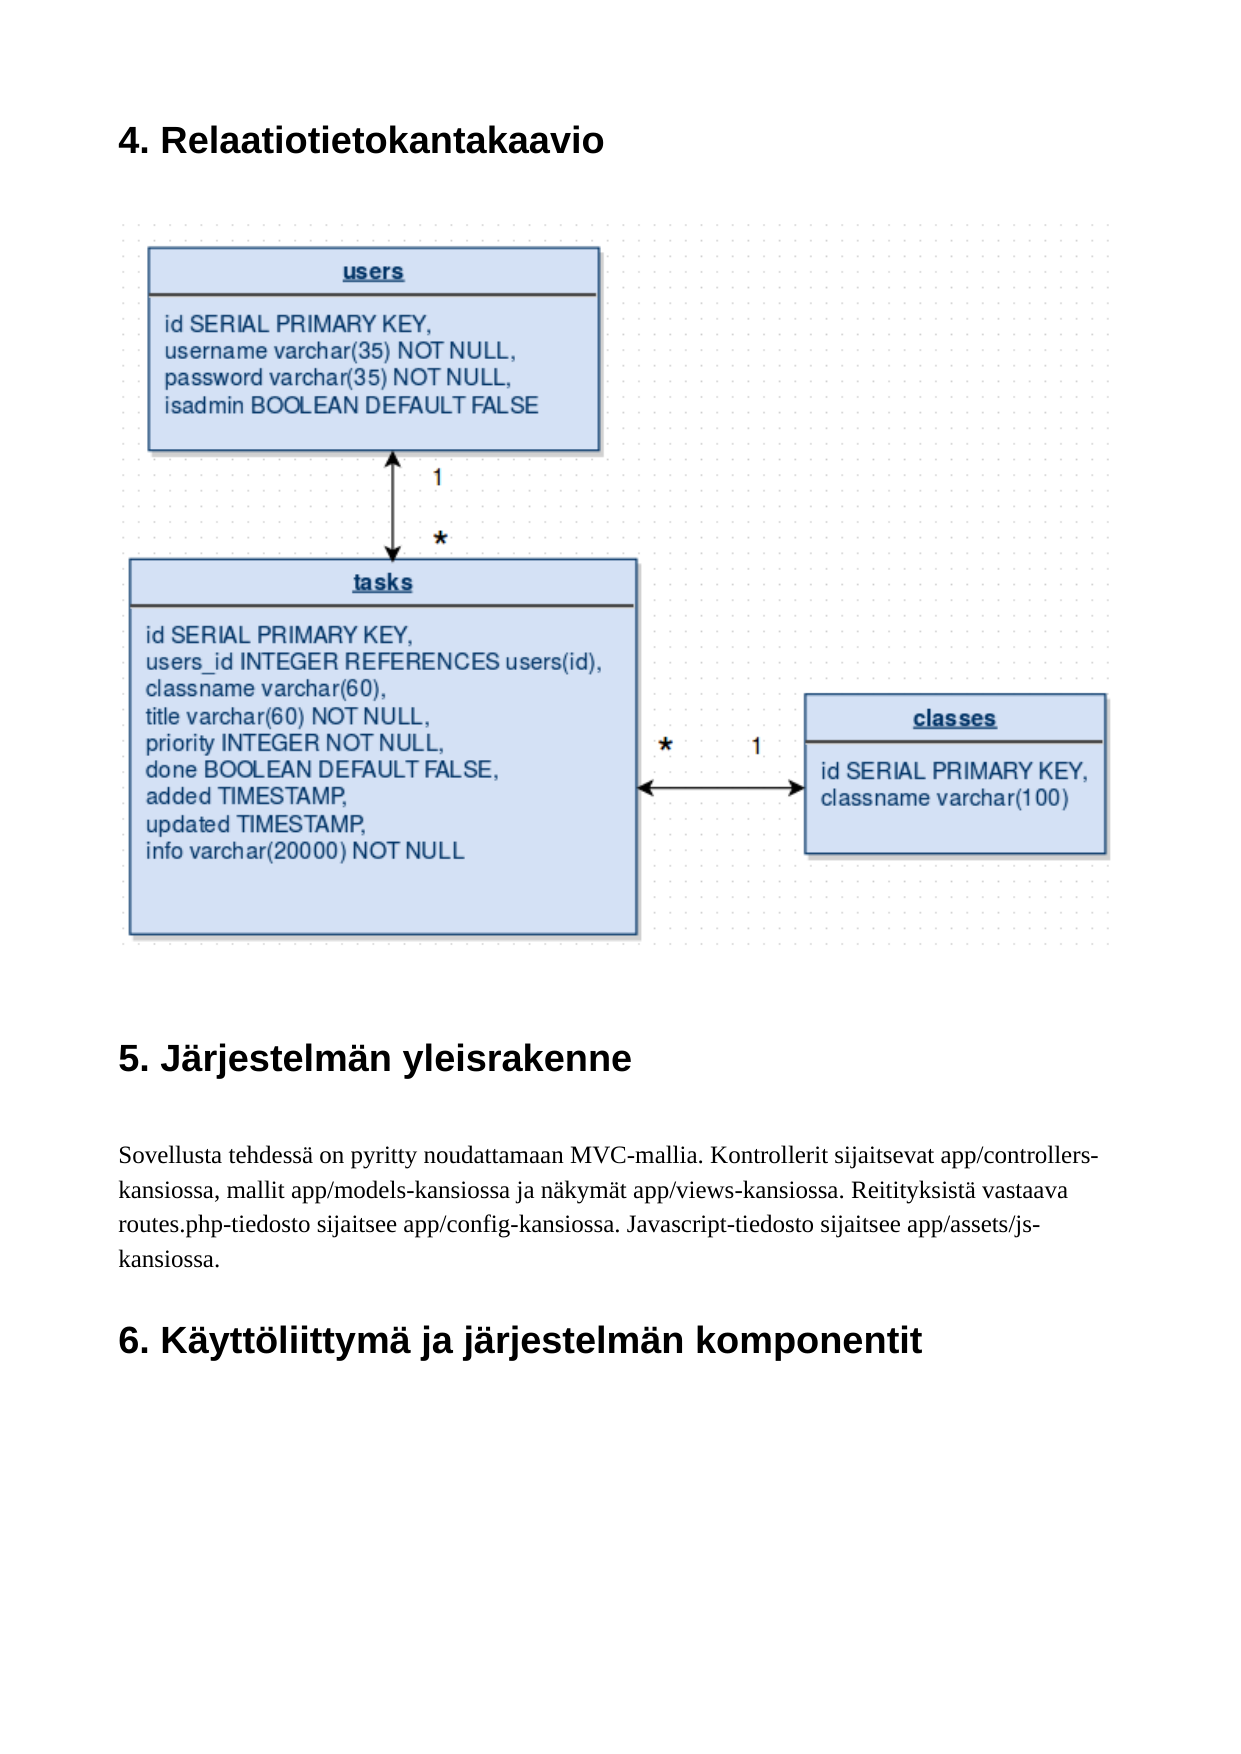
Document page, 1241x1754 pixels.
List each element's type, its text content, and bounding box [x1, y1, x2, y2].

subtitle 5. Järjestelmän yleisrakenne [118, 1035, 1122, 1079]
text Sovellusta tehdessä on pyritty noudattamaan MVC-mallia. Kontrollerit sijaitsevat app/controllers-kansiossa, mallit app/models-kansiossa ja näkymät app/views-kansiossa. Reitityksistä vastaava routes.php-tiedosto sijaitsee app/config-kansiossa. Javascript-tiedosto sijaitsee app/assets/js-kansiossa. [118, 1141, 1122, 1273]
subtitle 6. Käyttöliittymä ja järjestelmän komponentit [118, 1318, 1122, 1362]
subtitle 4. Relaatiotietokantakaavio [118, 118, 1122, 162]
picture [118, 223, 1123, 956]
